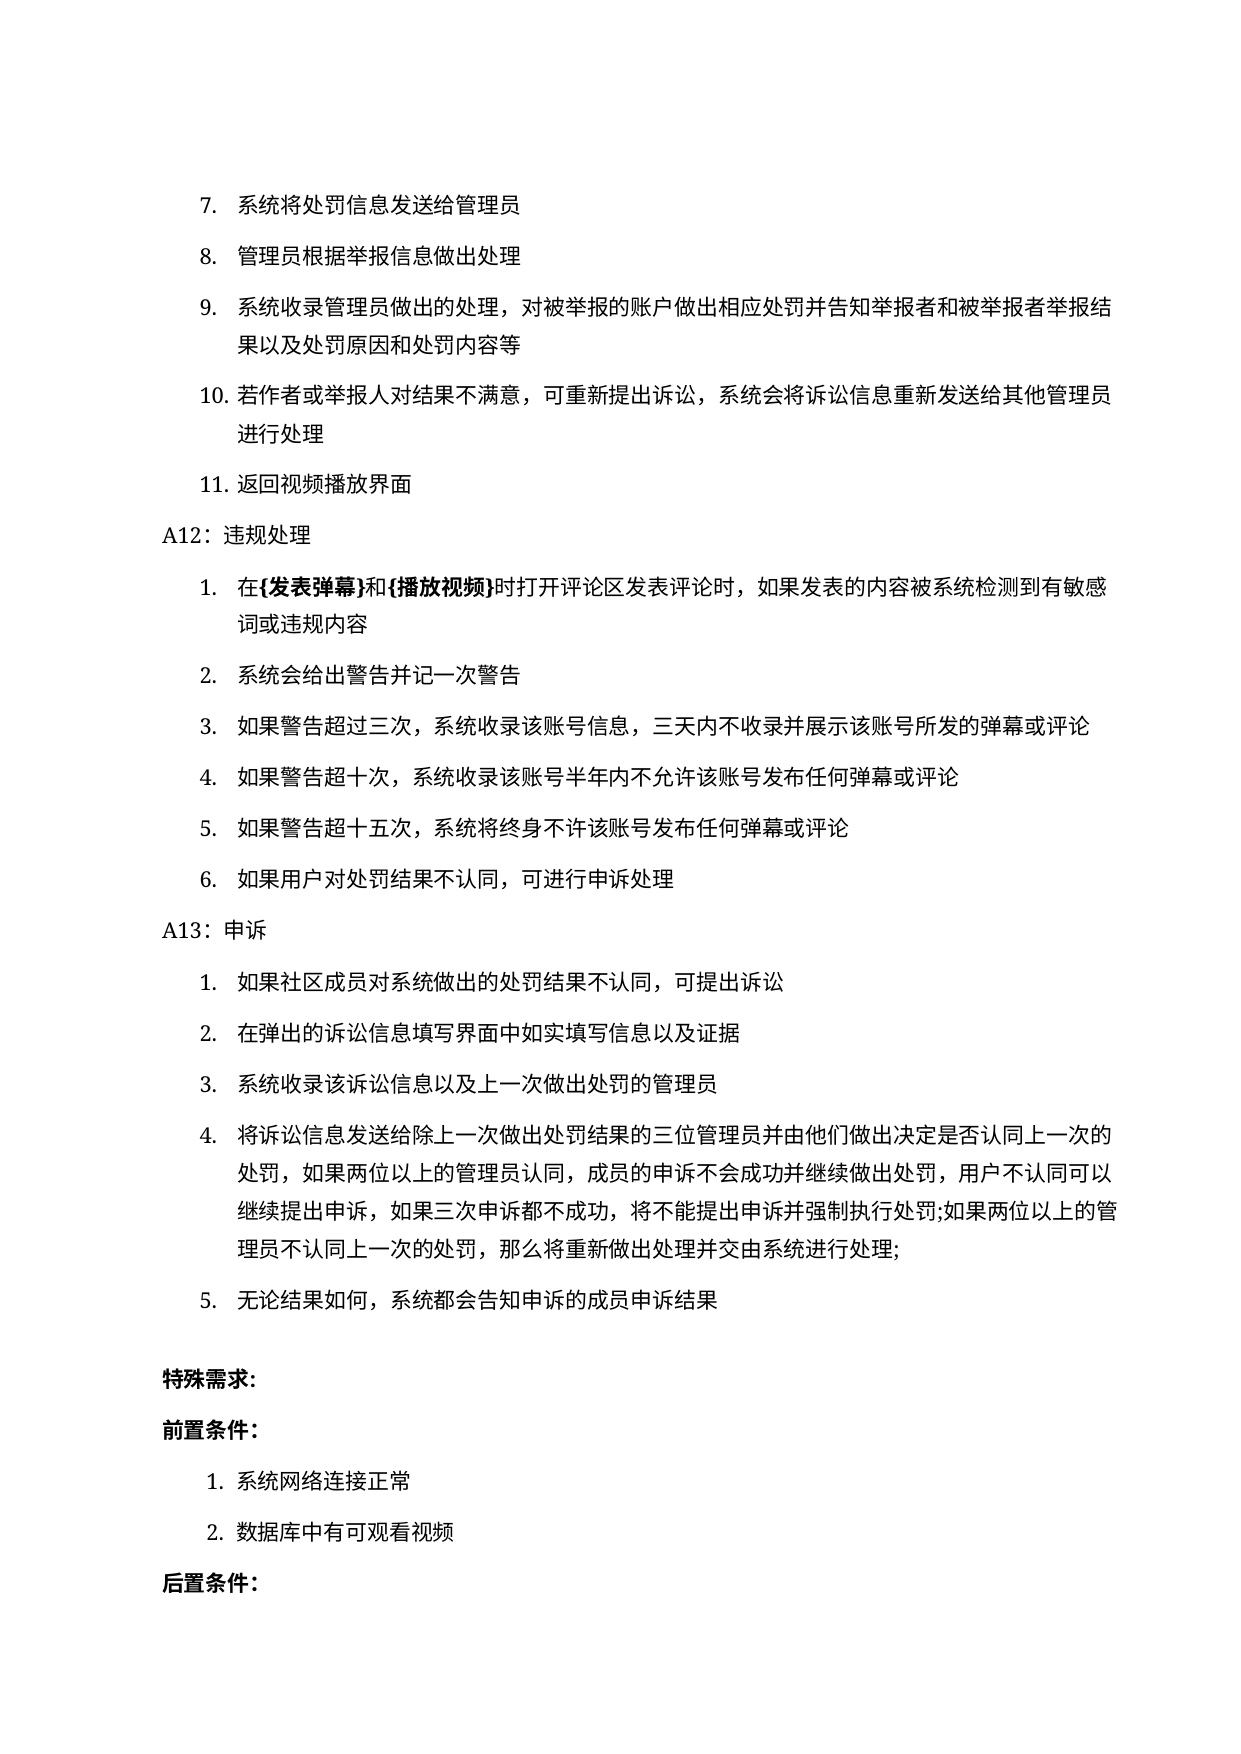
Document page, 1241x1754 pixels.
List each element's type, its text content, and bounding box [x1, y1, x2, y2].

list 如果警告超过三次，系统收录该账号信息，三天内不收录并展示该账号所发的弹幕或评论 [199, 709, 1122, 741]
text 特殊需求: [118, 1362, 1122, 1394]
list 数据库中有可观看视频 [162, 1515, 1122, 1547]
text 前置条件： [118, 1413, 1122, 1445]
list 系统网络连接正常 [162, 1464, 1122, 1496]
list 系统收录该诉讼信息以及上一次做出处罚的管理员 [199, 1067, 1122, 1098]
list 返回视频播放界面 [199, 467, 1122, 499]
list 如果社区成员对系统做出的处罚结果不认同，可提出诉讼 [199, 964, 1122, 996]
text 后置条件： [118, 1566, 1122, 1598]
list 如果用户对处罚结果不认同，可进行申诉处理 [199, 862, 1122, 894]
list 管理员根据举报信息做出处理 [199, 239, 1122, 270]
list 如果警告超十五次，系统将终身不许该账号发布任何弹幕或评论 [199, 811, 1122, 843]
list 如果警告超十次，系统收录该账号半年内不允许该账号发布任何弹幕或评论 [199, 760, 1122, 792]
list 无论结果如何，系统都会告知申诉的成员申诉结果 [199, 1283, 1122, 1314]
list 系统将处罚信息发送给管理员 [199, 188, 1122, 219]
list 系统会给出警告并记一次警告 [199, 658, 1122, 690]
list 在弹出的诉讼信息填写界面中如实填写信息以及证据 [199, 1016, 1122, 1047]
list 若作者或举报人对结果不满意，可重新提出诉讼，系统会将诉讼信息重新发送给其他管理员进行处理 [199, 378, 1122, 448]
list 在{发表弹幕}和{播放视频}时打开评论区发表评论时，如果发表的内容被系统检测到有敏感词或违规内容 [199, 569, 1122, 639]
text A13：申诉 [118, 913, 1122, 945]
list 系统收录管理员做出的处理，对被举报的账户做出相应处罚并告知举报者和被举报者举报结果以及处罚原因和处罚内容等 [199, 290, 1122, 359]
text A12：违规处理 [118, 518, 1122, 550]
list 将诉讼信息发送给除上一次做出处罚结果的三位管理员并由他们做出决定是否认同上一次的处罚，如果两位以上的管理员认同，成员的申诉不会成功并继续做出处罚，用户不认同可以继续提出申诉，如果三次申诉都不成功，将不能提出申诉并强制执行处罚;如果两位以上的管理员不认同上一次的处罚，那么将重新做出处理并交由系统进行处理; [199, 1118, 1122, 1263]
